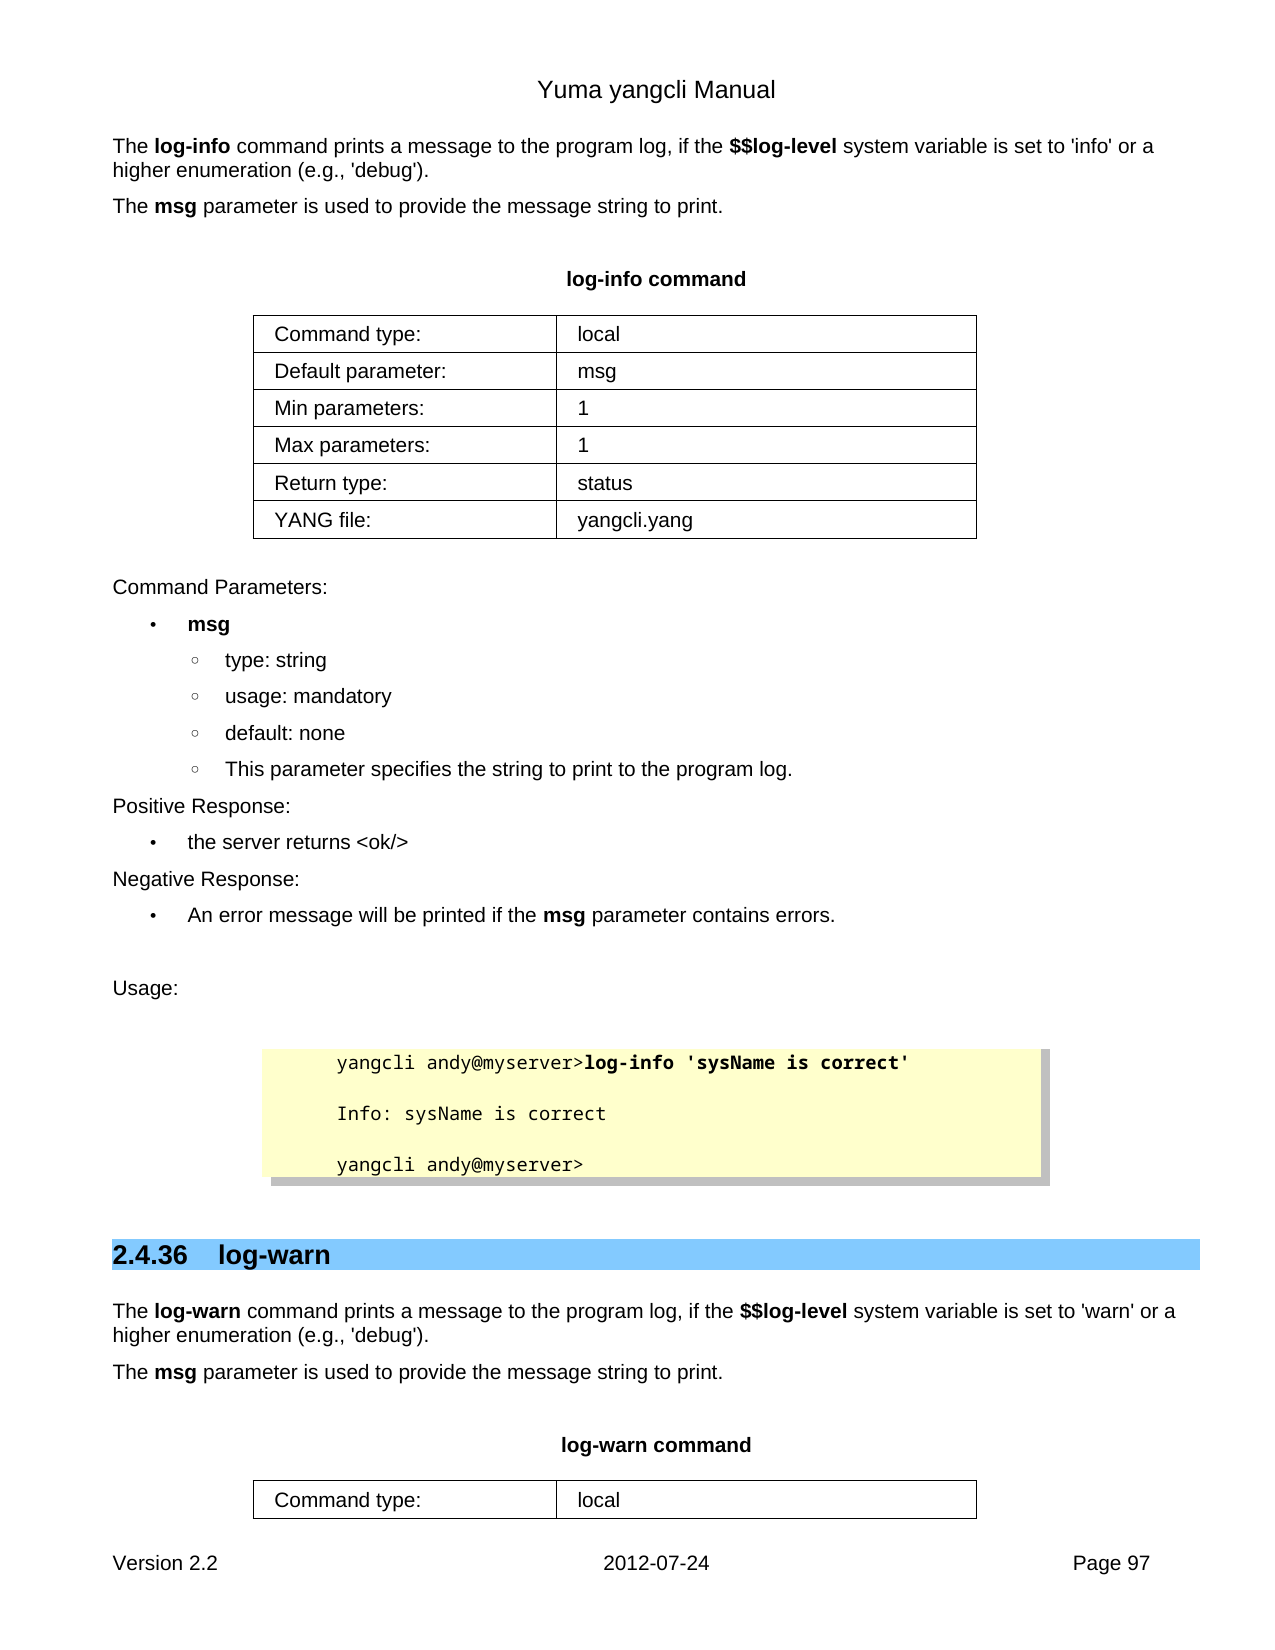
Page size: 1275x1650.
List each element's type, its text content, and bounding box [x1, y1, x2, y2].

table_header local [557, 1481, 976, 1517]
text The log-info command prints a message to the program log, if the $$log-level system variable is set to 'info' or a higher enumeration (e.g., 'debug'). [112, 134, 1200, 182]
table_cell Return type: [254, 464, 556, 500]
table_cell status [557, 464, 976, 500]
table_header local [557, 316, 976, 352]
subtitle log-warn command [127, 1432, 1185, 1456]
list usage: mandatory [187, 684, 1200, 708]
list This parameter specifies the string to print to the program log. [187, 757, 1200, 781]
text yangcli andy@myserver>log-info 'sysName is correct' [262, 1049, 1041, 1074]
text yangcli andy@myserver> [262, 1151, 1041, 1177]
text Negative Response: [112, 867, 1200, 891]
table_cell 1 [557, 390, 976, 426]
text The msg parameter is used to provide the message string to print. [112, 194, 1200, 218]
text Command Parameters: [112, 575, 1200, 599]
list type: string [187, 648, 1200, 672]
text Usage: [112, 976, 1200, 1000]
subtitle log-info command [127, 267, 1185, 291]
table_cell YANG file: [254, 501, 556, 537]
list msg [150, 611, 1200, 635]
text The log-warn command prints a message to the program log, if the $$log-level system variable is set to 'warn' or a higher enumeration (e.g., 'debug'). [112, 1299, 1200, 1347]
text The msg parameter is used to provide the message string to print. [112, 1359, 1200, 1383]
table_cell Max parameters: [254, 427, 556, 463]
text Info: sysName is correct [262, 1100, 1041, 1126]
table_cell yangcli.yang [557, 501, 976, 537]
subtitle log-warn [112, 1239, 1200, 1270]
list An error message will be printed if the msg parameter contains errors. [150, 903, 1200, 927]
table_cell 1 [557, 427, 976, 463]
table_header Command type: [254, 1481, 556, 1517]
text Positive Response: [112, 794, 1200, 818]
list the server returns <ok/> [150, 830, 1200, 854]
table_cell Default parameter: [254, 353, 556, 389]
table_cell msg [557, 353, 976, 389]
table_header Command type: [254, 316, 556, 352]
table_cell Min parameters: [254, 390, 556, 426]
list default: none [187, 721, 1200, 745]
